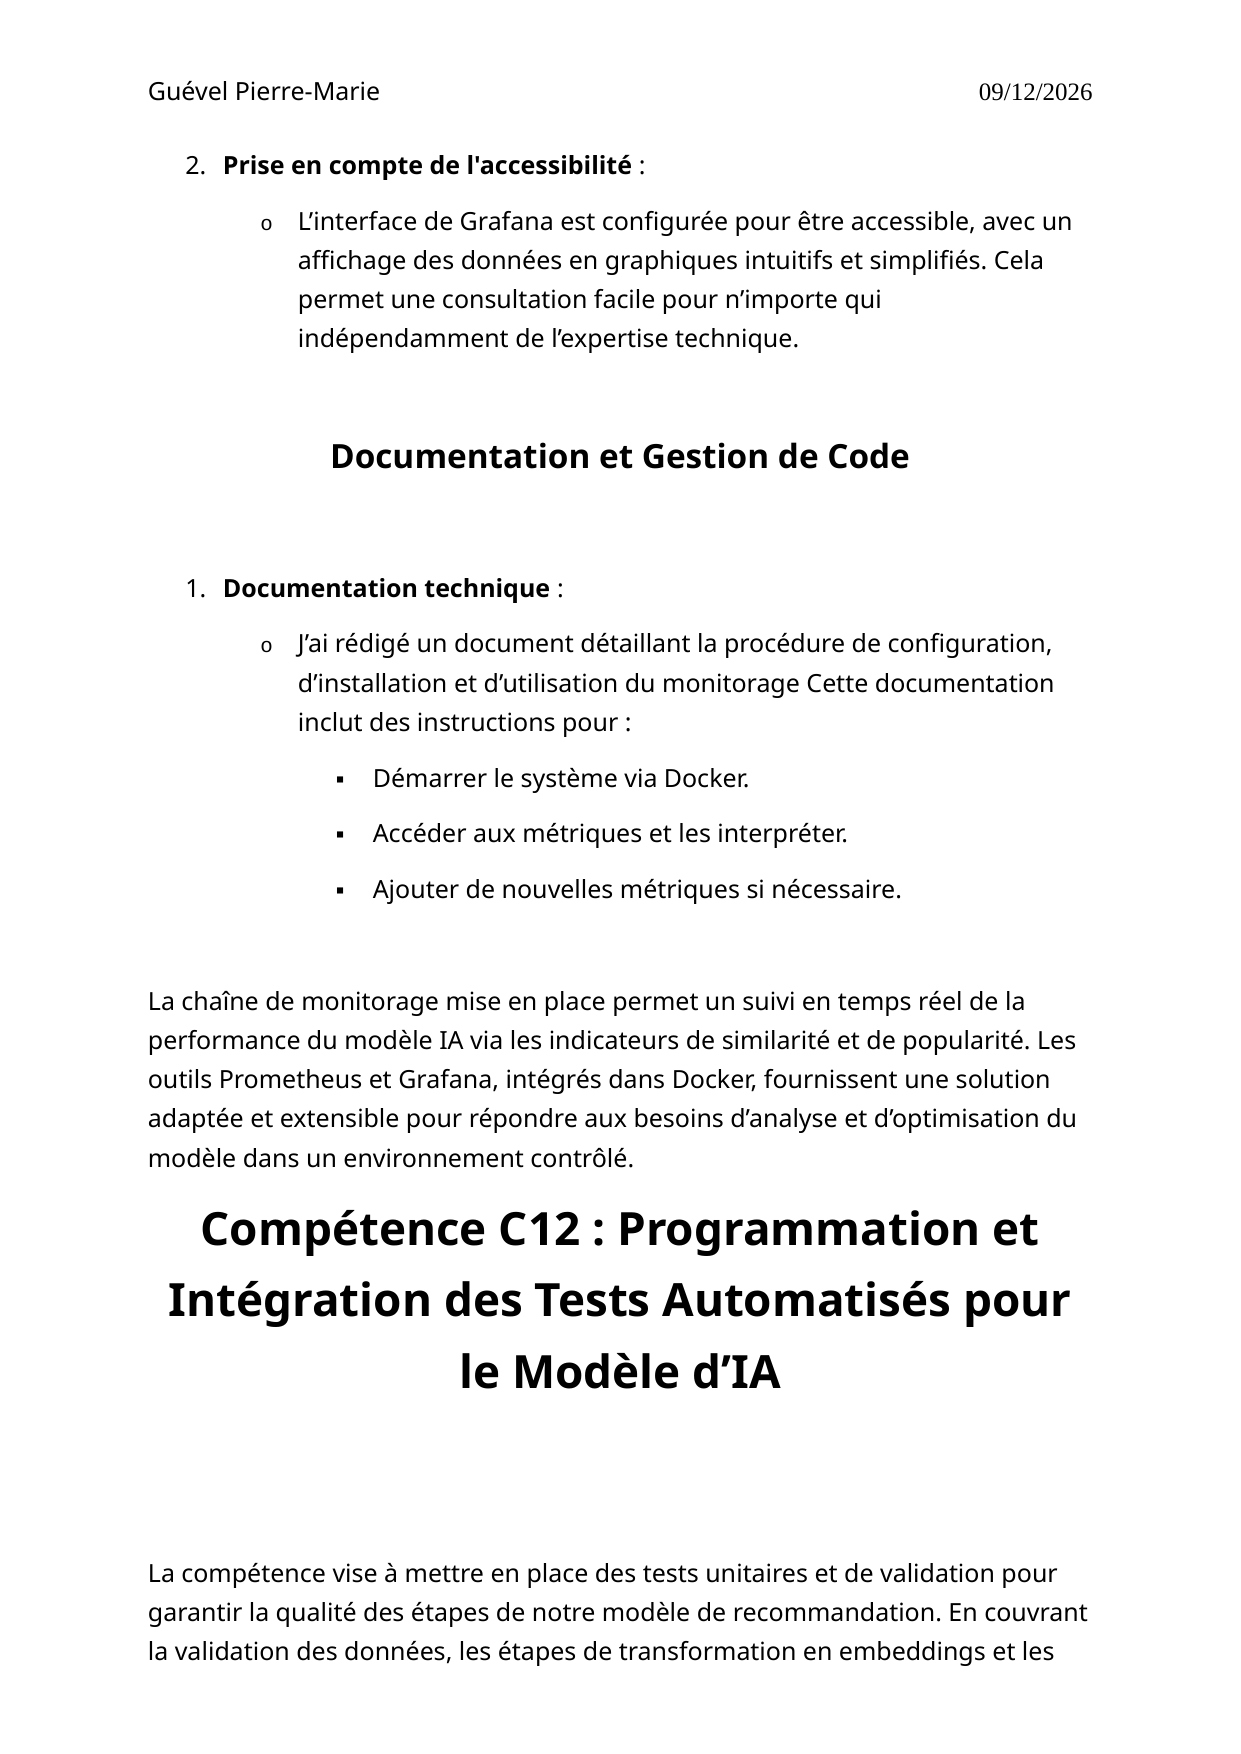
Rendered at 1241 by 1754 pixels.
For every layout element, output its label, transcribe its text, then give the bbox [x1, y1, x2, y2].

list L’interface de Grafana est configurée pour être accessible, avec un affichage des données en graphiques intuitifs et simplifiés. Cela permet une consultation facile pour n’importe qui indépendamment de l’expertise technique. [260, 203, 1093, 355]
list Démarrer le système via Docker. [335, 760, 1093, 794]
text Documentation et Gestion de Code [148, 433, 1093, 478]
list J’ai rédigé un document détaillant la procédure de configuration, d’installation et d’utilisation du monitorage Cette documentation inclut des instructions pour : [260, 626, 1093, 738]
list Prise en compte de l'accessibilité : [185, 148, 1093, 182]
text La compétence vise à mettre en place des tests unitaires et de validation pour garantir la qualité des étapes de notre modèle de recommandation. En couvrant la validation des données, les étapes de transformation en embeddings et les [148, 1516, 1093, 1668]
list Accéder aux métriques et les interpréter. [335, 816, 1093, 850]
list Documentation technique : [185, 570, 1093, 604]
text Compétence C12 : Programmation et Intégration des Tests Automatisés pour le Modèle d’IA [148, 1196, 1093, 1402]
list Ajouter de nouvelles métriques si nécessaire. [335, 872, 1093, 906]
text La chaîne de monitorage mise en place permet un suivi en temps réel de la performance du modèle IA via les indicateurs de similarité et de popularité. Les outils Prometheus et Grafana, intégrés dans Docker, fournissent une solution adaptée et extensible pour répondre aux besoins d’analyse et d’optimisation du modèle dans un environnement contrôlé. [148, 984, 1093, 1174]
